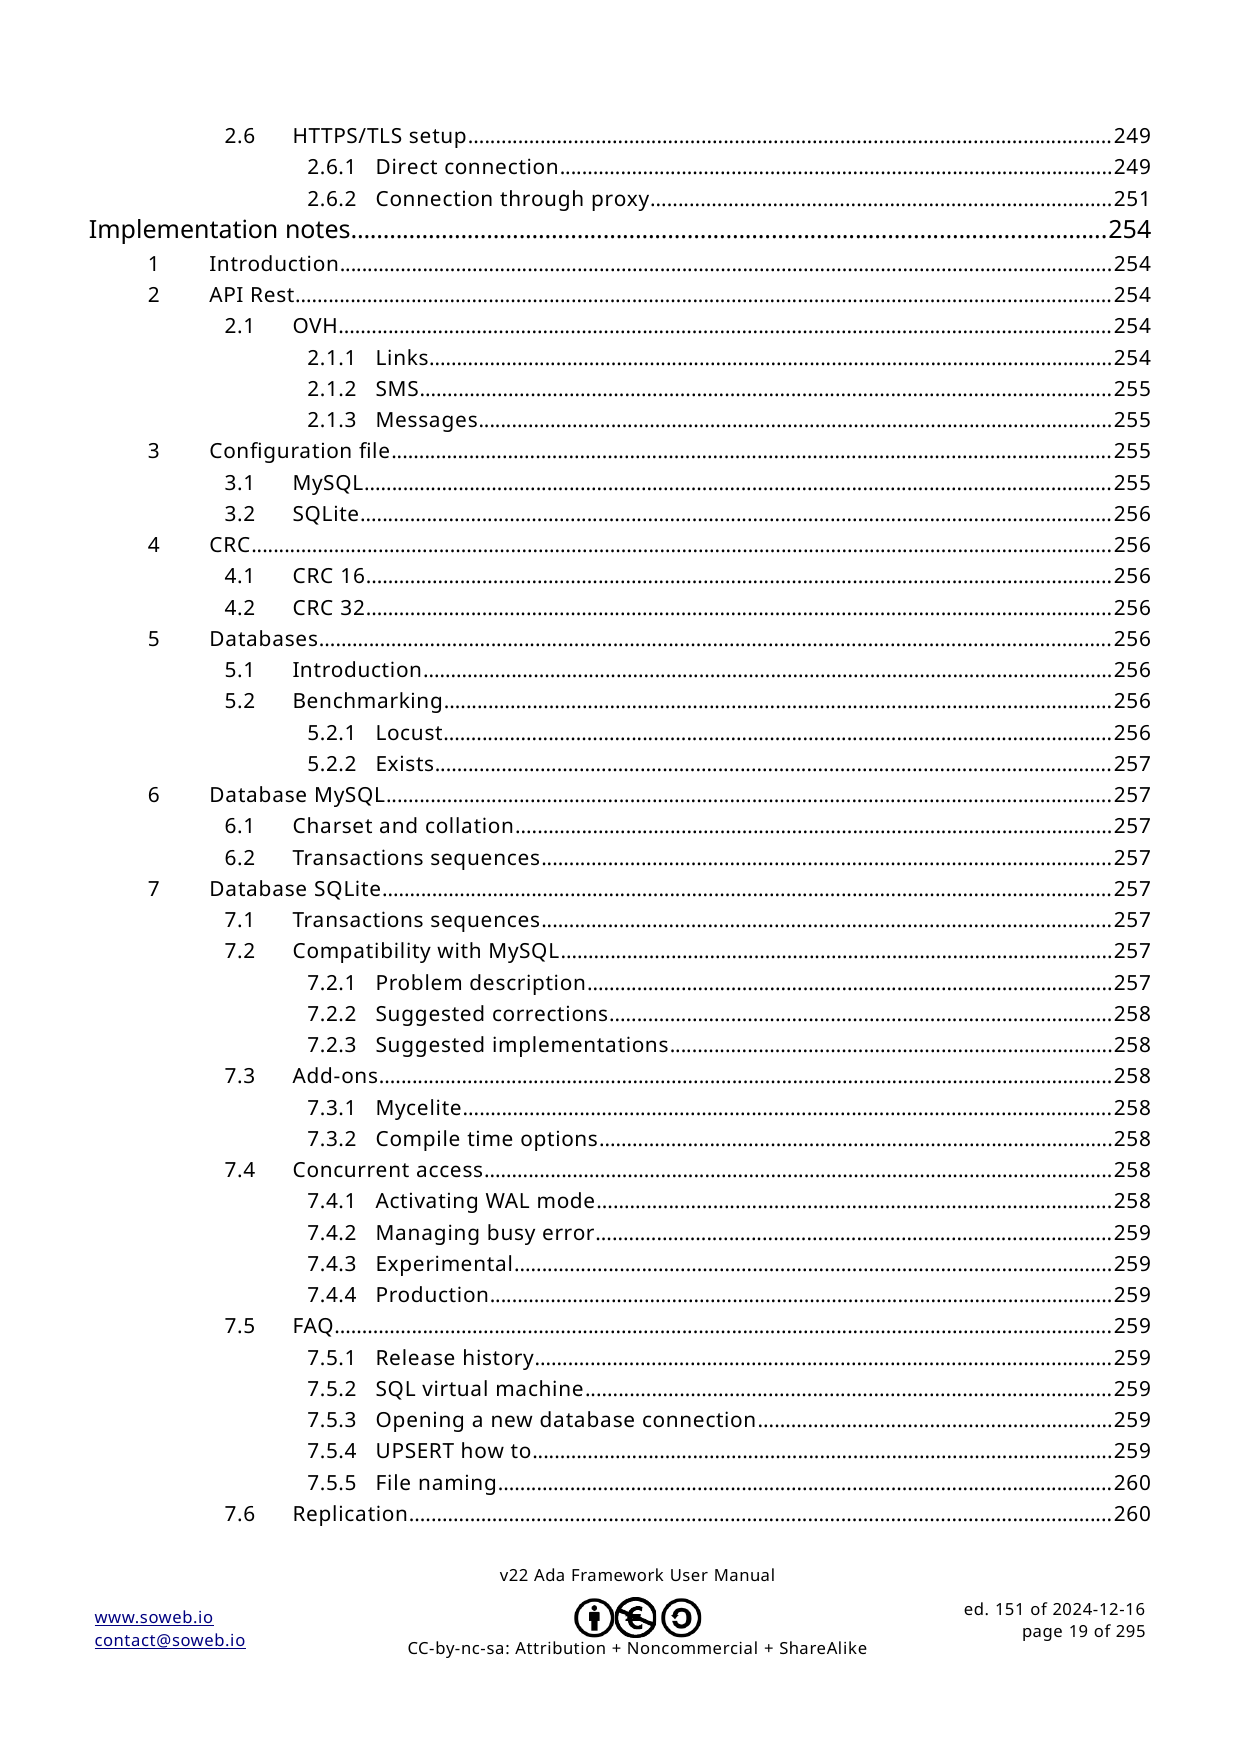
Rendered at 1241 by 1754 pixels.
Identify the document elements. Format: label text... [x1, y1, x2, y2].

text 3 Configuration file 255 [148, 434, 1152, 465]
text 7.2.2 Suggested corrections 258 [307, 996, 1152, 1027]
text 2.6 HTTPS/TLS setup 249 [224, 118, 1152, 150]
text 7 Database SQLite 257 [148, 871, 1152, 902]
text 7.4 Concurrent access 258 [224, 1152, 1152, 1184]
text 2.6.1 Direct connection 249 [307, 150, 1152, 181]
text 6.1 Charset and collation 257 [224, 809, 1152, 840]
text 5.2.2 Exists 257 [307, 746, 1152, 777]
text 7.5.2 SQL virtual machine 259 [307, 1371, 1152, 1402]
text 7.1 Transactions sequences 257 [224, 902, 1152, 934]
text 2.1.3 Messages 255 [307, 402, 1152, 434]
text 7.2.1 Problem description 257 [307, 965, 1152, 996]
text 5.1 Introduction 256 [224, 652, 1152, 684]
text 2 API Rest 254 [148, 277, 1152, 309]
text 7.5.5 File naming 260 [307, 1465, 1152, 1496]
text 7.4.1 Activating WAL mode 258 [307, 1184, 1152, 1215]
text Implementation notes 254 [88, 212, 1152, 246]
text 7.5 FAQ 259 [224, 1309, 1152, 1340]
text 4.1 CRC 16 256 [224, 559, 1152, 590]
text 7.4.3 Experimental 259 [307, 1246, 1152, 1277]
text 4 CRC 256 [148, 527, 1152, 559]
text 7.4.2 Managing busy error 259 [307, 1215, 1152, 1246]
text 7.3.1 Mycelite 258 [307, 1090, 1152, 1121]
text 2.1.1 Links 254 [307, 340, 1152, 371]
text 4.2 CRC 32 256 [224, 590, 1152, 621]
text 7.2.3 Suggested implementations 258 [307, 1027, 1152, 1059]
text 7.3.2 Compile time options 258 [307, 1121, 1152, 1152]
text 6 Database MySQL 257 [148, 777, 1152, 809]
text 7.6 Replication 260 [224, 1496, 1152, 1527]
text 5 Databases 256 [148, 621, 1152, 652]
text 3.1 MySQL 255 [224, 465, 1152, 496]
picture [660, 1597, 702, 1638]
text 7.5.3 Opening a new database connection 259 [307, 1402, 1152, 1434]
text 3.2 SQLite 256 [224, 496, 1152, 527]
text 6.2 Transactions sequences 257 [224, 840, 1152, 871]
text 2.6.2 Connection through proxy 251 [307, 181, 1152, 212]
text 7.4.4 Production 259 [307, 1277, 1152, 1309]
text 7.5.1 Release history 259 [307, 1340, 1152, 1371]
text 2.1 OVH 254 [224, 309, 1152, 340]
picture [573, 1597, 657, 1638]
text 7.3 Add-ons 258 [224, 1059, 1152, 1090]
text 5.2 Benchmarking 256 [224, 684, 1152, 715]
text 7.5.4 UPSERT how to 259 [307, 1434, 1152, 1465]
text 2.1.2 SMS 255 [307, 371, 1152, 402]
text 5.2.1 Locust 256 [307, 715, 1152, 746]
text 1 Introduction 254 [148, 246, 1152, 277]
text 7.2 Compatibility with MySQL 257 [224, 934, 1152, 965]
